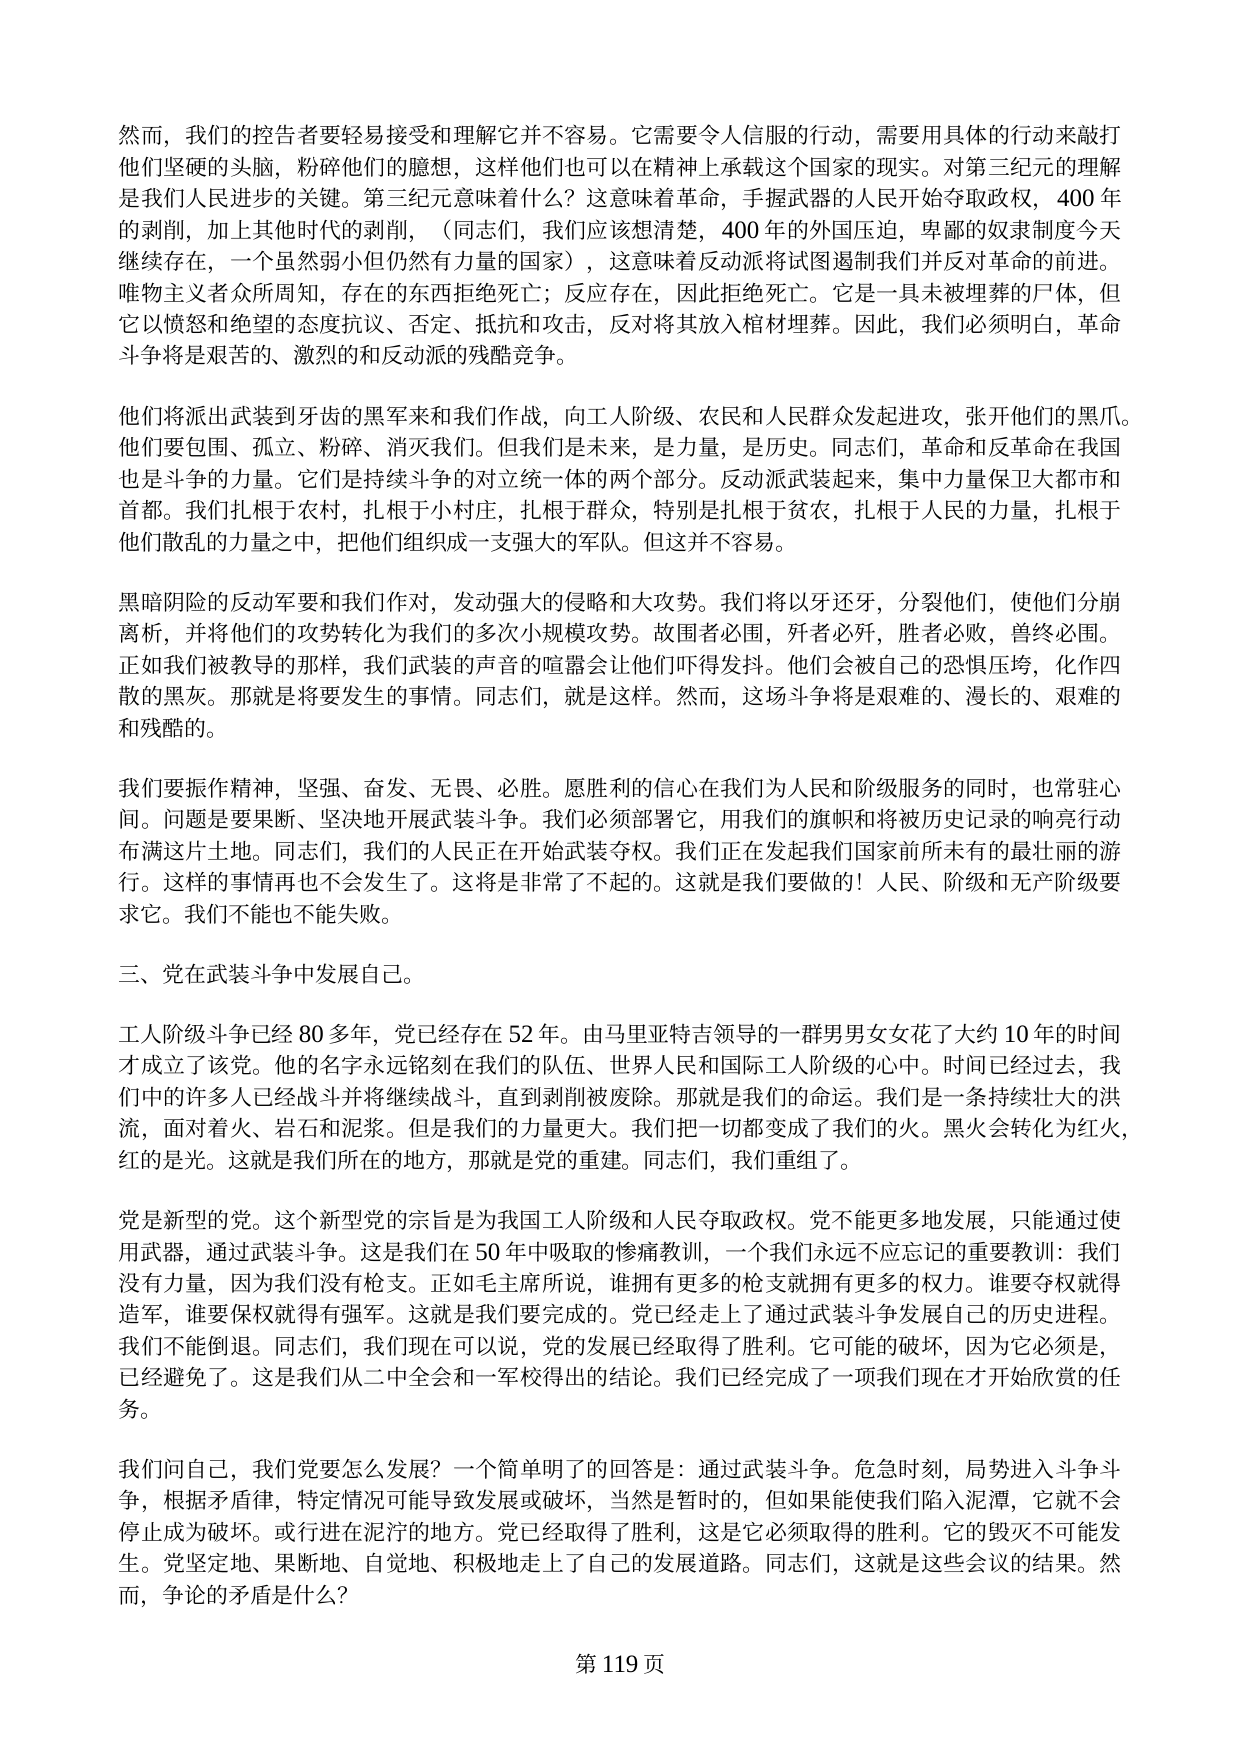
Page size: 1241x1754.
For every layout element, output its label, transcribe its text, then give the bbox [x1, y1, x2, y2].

text 我们要振作精神，坚强、奋发、无畏、必胜。愿胜利的信心在我们为人民和阶级服务的同时，也常驻心间。问题是要果断、坚决地开展武装斗争。我们必须部署它，用我们的旗帜和将被历史记录的响亮行动布满这片土地。同志们，我们的人民正在开始武装夺权。我们正在发起我们国家前所未有的最壮丽的游行。这样的事情再也不会发生了。这将是非常了不起的。这就是我们要做的！人民、阶级和无产阶级要求它。我们不能也不能失败。 [118, 771, 1122, 928]
text 工人阶级斗争已经80多年，党已经存在52年。由马里亚特吉领导的一群男男女女花了大约10年的时间才成立了该党。他的名字永远铭刻在我们的队伍、世界人民和国际工人阶级的心中。时间已经过去，我们中的许多人已经战斗并将继续战斗，直到剥削被废除。那就是我们的命运。我们是一条持续壮大的洪流，面对着火、岩石和泥浆。但是我们的力量更大。我们把一切都变成了我们的火。黑火会转化为红火，红的是光。这就是我们所在的地方，那就是党的重建。同志们，我们重组了。 [118, 1017, 1122, 1174]
text 他们将派出武装到牙齿的黑军来和我们作战，向工人阶级、农民和人民群众发起进攻，张开他们的黑爪。他们要包围、孤立、粉碎、消灭我们。但我们是未来，是力量，是历史。同志们，革命和反革命在我国也是斗争的力量。它们是持续斗争的对立统一体的两个部分。反动派武装起来，集中力量保卫大都市和首都。我们扎根于农村，扎根于小村庄，扎根于群众，特别是扎根于贫农，扎根于人民的力量，扎根于他们散乱的力量之中，把他们组织成一支强大的军队。但这并不容易。 [118, 399, 1122, 556]
text 然而，我们的控告者要轻易接受和理解它并不容易。它需要令人信服的行动，需要用具体的行动来敲打他们坚硬的头脑，粉碎他们的臆想，这样他们也可以在精神上承载这个国家的现实。对第三纪元的理解是我们人民进步的关键。第三纪元意味着什么？这意味着革命，手握武器的人民开始夺取政权，400年的剥削，加上其他时代的剥削，（同志们，我们应该想清楚，400年的外国压迫，卑鄙的奴隶制度今天继续存在，一个虽然弱小但仍然有力量的国家），这意味着反动派将试图遏制我们并反对革命的前进。唯物主义者众所周知，存在的东西拒绝死亡；反应存在，因此拒绝死亡。它是一具未被埋葬的尸体，但它以愤怒和绝望的态度抗议、否定、抵抗和攻击，反对将其放入棺材埋葬。因此，我们必须明白，革命斗争将是艰苦的、激烈的和反动派的残酷竞争。 [118, 118, 1122, 370]
text 我们问自己，我们党要怎么发展？一个简单明了的回答是：通过武装斗争。危急时刻，局势进入斗争斗争，根据矛盾律，特定情况可能导致发展或破坏，当然是暂时的，但如果能使我们陷入泥潭，它就不会停止成为破坏。或行进在泥泞的地方。党已经取得了胜利，这是它必须取得的胜利。它的毁灭不可能发生。党坚定地、果断地、自觉地、积极地走上了自己的发展道路。同志们，这就是这些会议的结果。然而，争论的矛盾是什么？ [118, 1452, 1122, 1609]
text 三、党在武装斗争中发展自己。 [118, 957, 1122, 988]
text 黑暗阴险的反动军要和我们作对，发动强大的侵略和大攻势。我们将以牙还牙，分裂他们，使他们分崩离析，并将他们的攻势转化为我们的多次小规模攻势。故围者必围，歼者必歼，胜者必败，兽终必围。正如我们被教导的那样，我们武装的声音的喧嚣会让他们吓得发抖。他们会被自己的恐惧压垮，化作四散的黑灰。那就是将要发生的事情。同志们，就是这样。然而，这场斗争将是艰难的、漫长的、艰难的和残酷的。 [118, 585, 1122, 742]
text 党是新型的党。这个新型党的宗旨是为我国工人阶级和人民夺取政权。党不能更多地发展，只能通过使用武器，通过武装斗争。这是我们在50年中吸取的惨痛教训，一个我们永远不应忘记的重要教训：我们没有力量，因为我们没有枪支。正如毛主席所说，谁拥有更多的枪支就拥有更多的权力。谁要夺权就得造军，谁要保权就得有强军。这就是我们要完成的。党已经走上了通过武装斗争发展自己的历史进程。我们不能倒退。同志们，我们现在可以说，党的发展已经取得了胜利。它可能的破坏，因为它必须是，已经避免了。这是我们从二中全会和一军校得出的结论。我们已经完成了一项我们现在才开始欣赏的任务。 [118, 1203, 1122, 1423]
